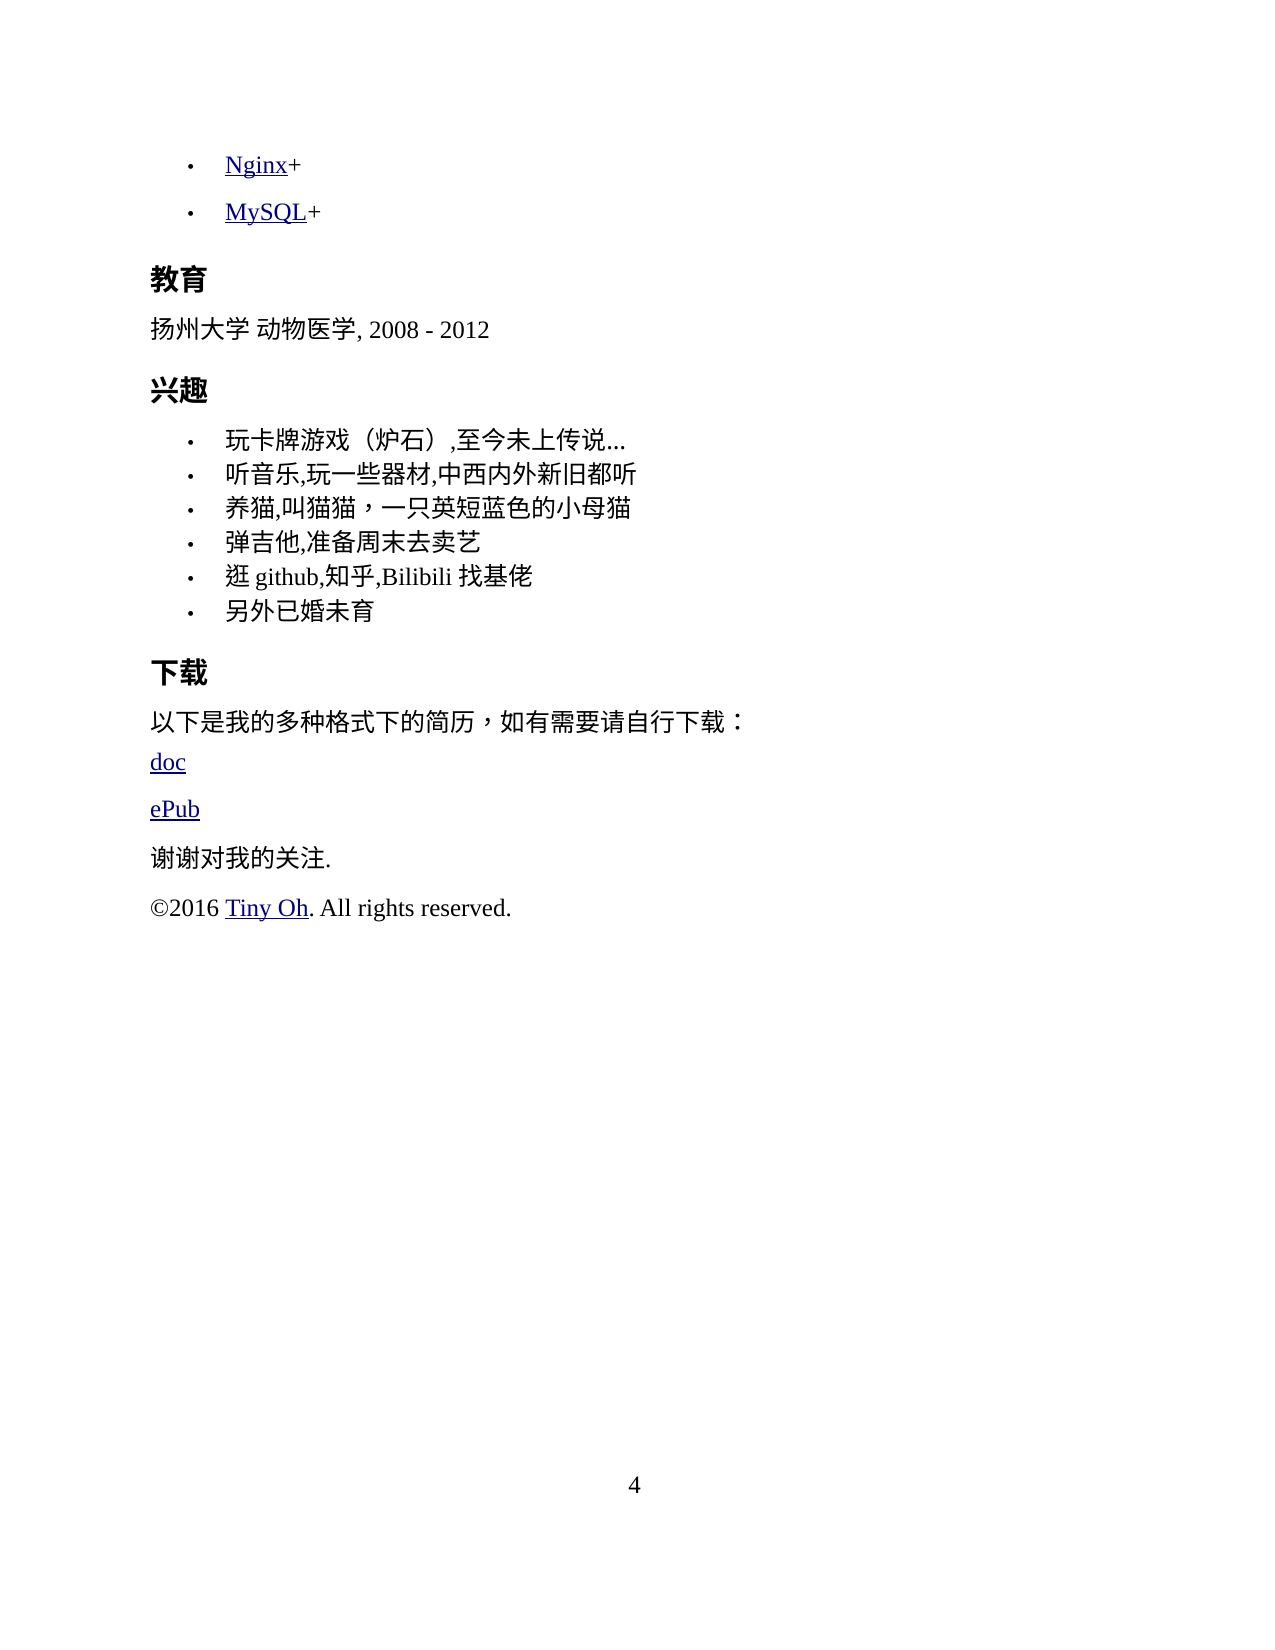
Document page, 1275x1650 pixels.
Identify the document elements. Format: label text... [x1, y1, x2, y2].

text 扬州大学 动物医学, 2008 - 2012 [150, 312, 1125, 346]
text ePub [150, 794, 1125, 823]
list Nginx+ [187, 150, 1125, 179]
text doc [150, 747, 1125, 776]
list 另外已婚未育 [187, 593, 1125, 627]
subtitle 教育 [150, 259, 1125, 299]
list 弹吉他,准备周末去卖艺 [187, 525, 1125, 559]
text ©2016 Tiny Oh. All rights reserved. [150, 893, 1125, 921]
subtitle 兴趣 [150, 371, 1125, 410]
list 玩卡牌游戏（炉石）,至今未上传说… [187, 423, 1125, 457]
subtitle 下载 [150, 652, 1125, 692]
list 听音乐,玩一些器材,中西内外新旧都听 [187, 457, 1125, 491]
list 逛github,知乎,Bilibili 找基佬 [187, 559, 1125, 593]
text 谢谢对我的关注. [150, 841, 1125, 875]
text 以下是我的多种格式下的简历，如有需要请自行下载： [150, 704, 1125, 738]
list MySQL+ [187, 197, 1125, 225]
list 养猫,叫猫猫，一只英短蓝色的小母猫 [187, 491, 1125, 525]
